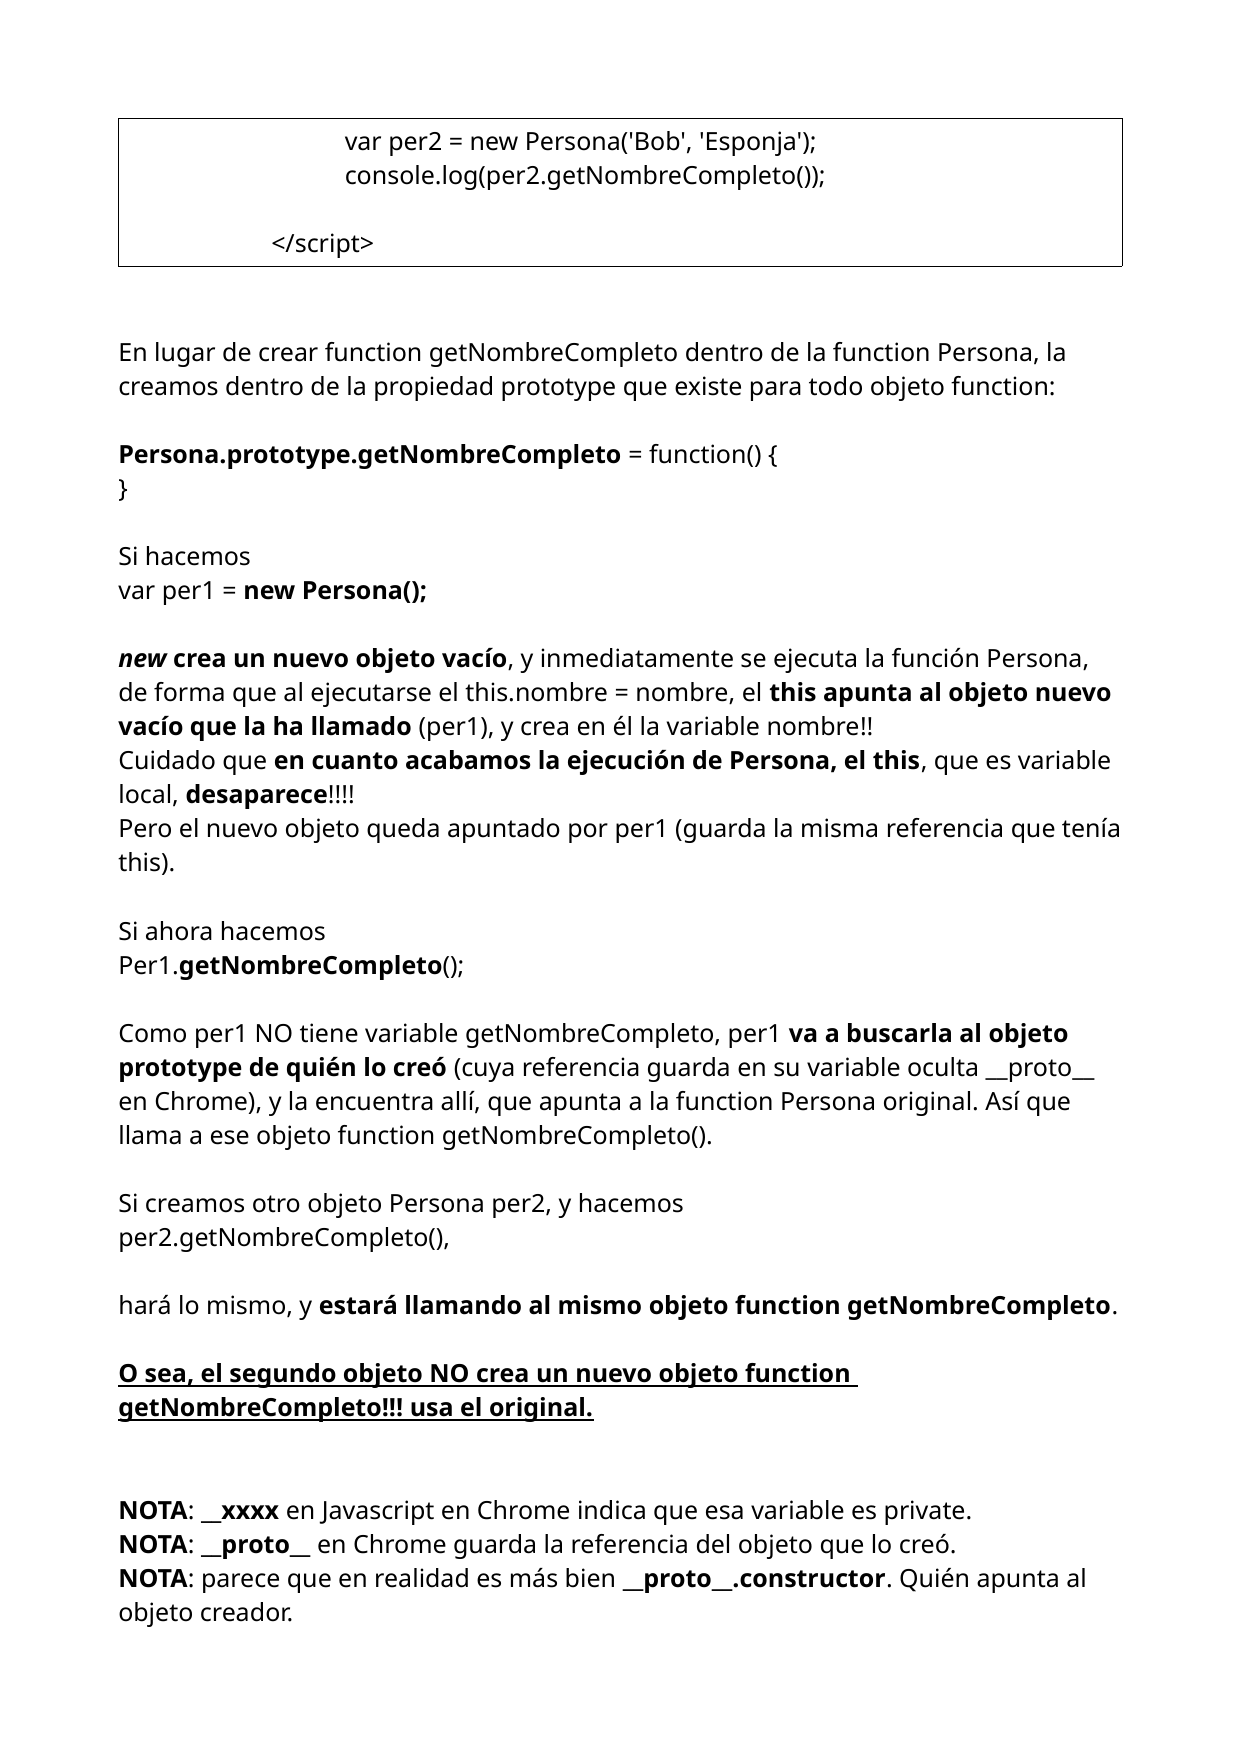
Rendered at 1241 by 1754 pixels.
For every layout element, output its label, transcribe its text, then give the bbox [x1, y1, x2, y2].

text Persona.prototype.getNombreCompleto = function() { [118, 436, 1122, 470]
text Pero el nuevo objeto queda apuntado por per1 (guarda la misma referencia que tenía this). [118, 811, 1122, 879]
text NOTA: __proto__ en Chrome guarda la referencia del objeto que lo creó. [118, 1526, 1122, 1560]
text Si creamos otro objeto Persona per2, y hacemos [118, 1186, 1122, 1220]
text Cuidado que en cuanto acabamos la ejecución de Persona, el this, que es variable local, desaparece!!!! [118, 743, 1122, 811]
text Si hacemos [118, 538, 1122, 573]
text Como per1 NO tiene variable getNombreCompleto, per1 va a buscarla al objeto prototype de quién lo creó (cuya referencia guarda en su variable oculta __proto__ en Chrome), y la encuentra allí, que apunta a la function Persona original. Así que llama a ese objeto function getNombreCompleto(). [118, 1015, 1122, 1152]
text hará lo mismo, y estará llamando al mismo objeto function getNombreCompleto. [118, 1288, 1122, 1322]
text En lugar de crear function getNombreCompleto dentro de la function Persona, la creamos dentro de la propiedad prototype que existe para todo objeto function: [118, 334, 1122, 402]
text Si ahora hacemos [118, 913, 1122, 947]
text O sea, el segundo objeto NO crea un nuevo objeto function getNombreCompleto!!! usa el original. [118, 1356, 1122, 1424]
table_header var per2 = new Persona('Bob', 'Esponja'); console.log(per2.getNombreCompleto()); </script> [119, 119, 1122, 266]
text new crea un nuevo objeto vacío, y inmediatamente se ejecuta la función Persona, de forma que al ejecutarse el this.nombre = nombre, el this apunta al objeto nuevo vacío que la ha llamado (per1), y crea en él la variable nombre!! [118, 641, 1122, 743]
text per2.getNombreCompleto(), [118, 1220, 1122, 1254]
text Per1.getNombreCompleto(); [118, 947, 1122, 981]
text NOTA: parece que en realidad es más bien __proto__.constructor. Quién apunta al objeto creador. [118, 1560, 1122, 1628]
text } [118, 470, 1122, 504]
text NOTA: __xxxx en Javascript en Chrome indica que esa variable es private. [118, 1492, 1122, 1526]
text var per1 = new Persona(); [118, 573, 1122, 607]
